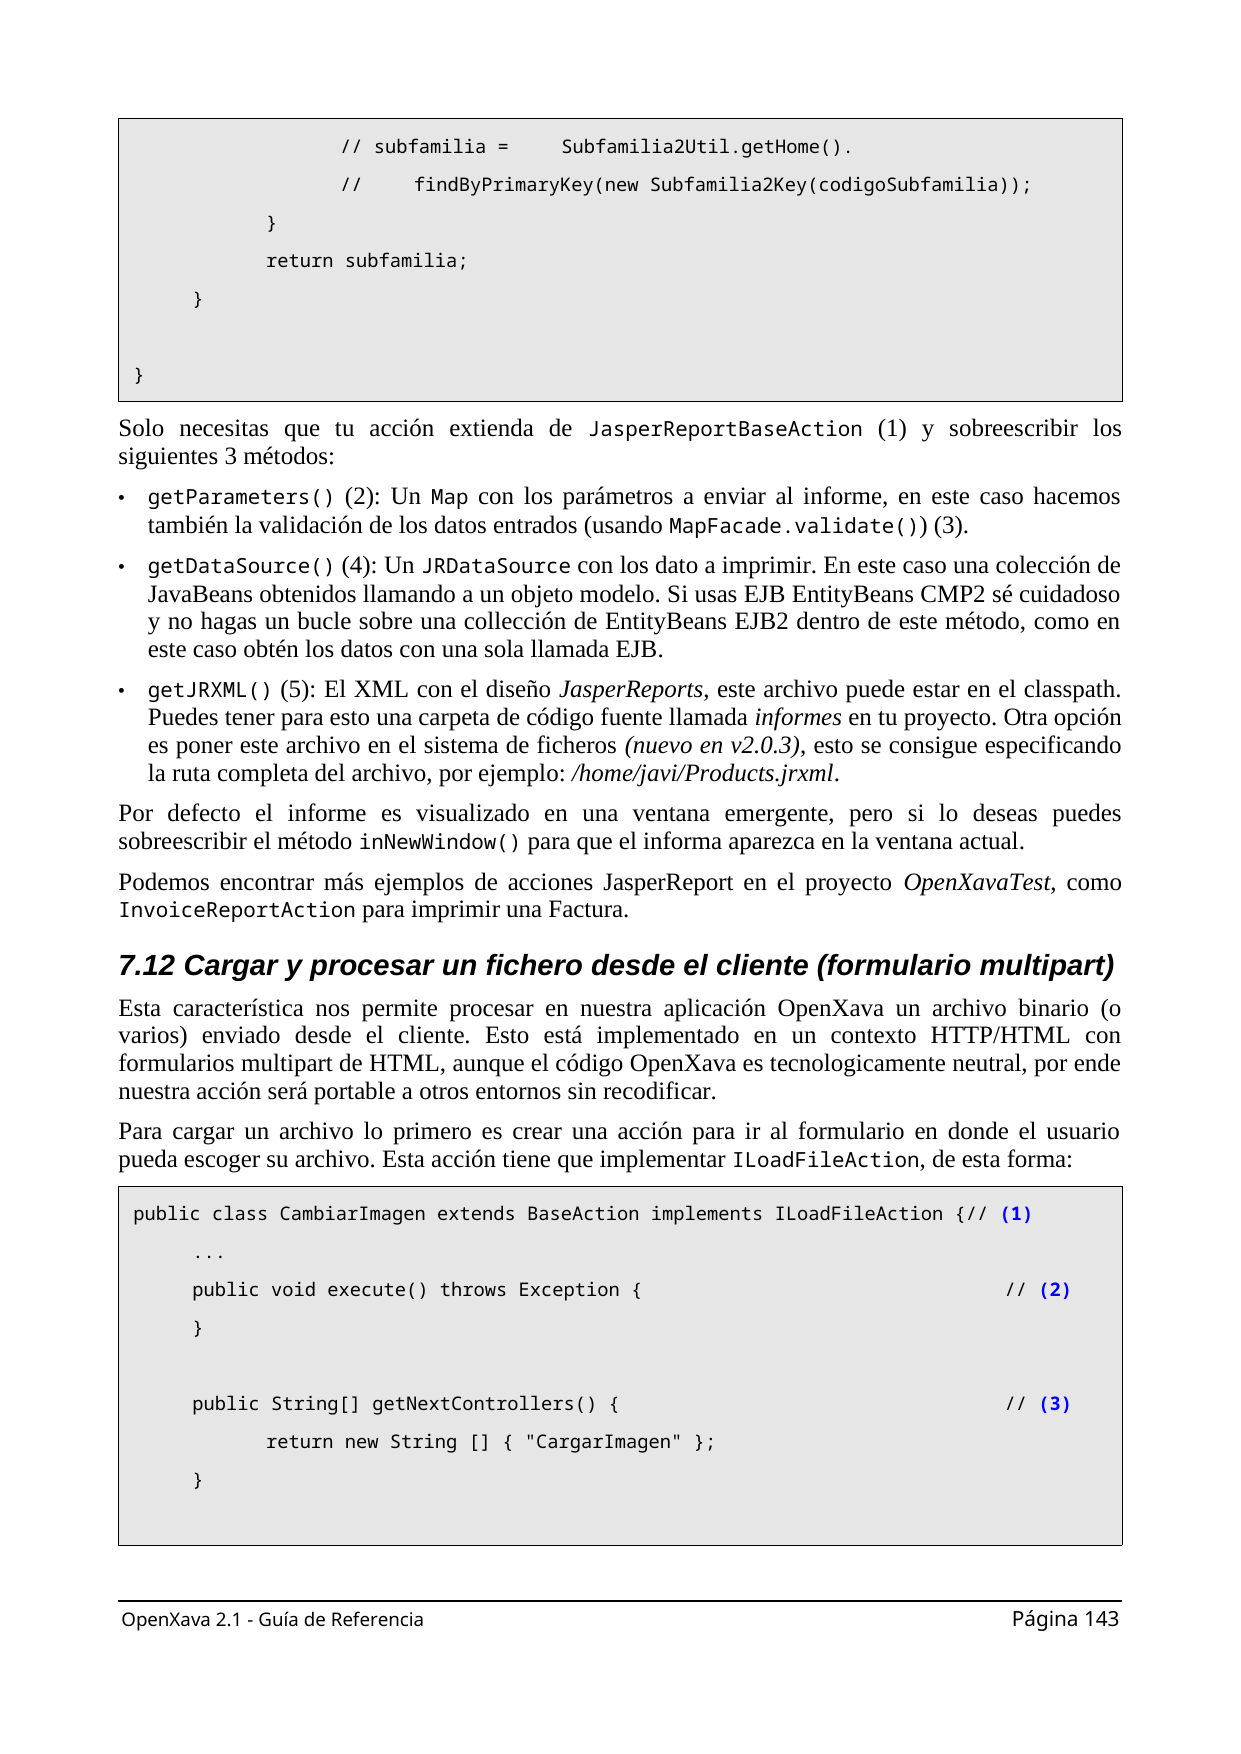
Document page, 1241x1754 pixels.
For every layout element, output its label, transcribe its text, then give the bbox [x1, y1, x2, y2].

text public void execute() throws Exception { // (2) [119, 1262, 1122, 1299]
subtitle Cargar y procesar un fichero desde el cliente (formulario multipart) [118, 948, 1122, 981]
list getJRXML() (5): El XML con el diseño JasperReports, este archivo puede estar en el classpath. Puedes tener para esto una carpeta de código fuente llamada informes en tu proyecto. Otra opción es poner este archivo en el sistema de ficheros (nuevo en v2.0.3), esto se consigue especificando la ruta completa del archivo, por ejemplo: /home/javi/Products.jrxml. [118, 675, 1122, 787]
text Esta característica nos permite procesar en nuestra aplicación OpenXava un archivo binario (o varios) enviado desde el cliente. Esto está implementado en un contexto HTTP/HTML con formularios multipart de HTML, aunque el código OpenXava es tecnologicamente neutral, por ende nuestra acción será portable a otros entornos sin recodificar. [118, 994, 1122, 1104]
text public class CambiarImagen extends BaseAction implements ILoadFileAction {// (1) [119, 1187, 1122, 1223]
text return subfamilia; [119, 232, 1122, 270]
text // subfamilia = Subfamilia2Util.getHome(). [119, 119, 1122, 156]
text } [119, 1299, 1122, 1338]
text Solo necesitas que tu acción extienda de JasperReportBaseAction (1) y sobreescribir los siguientes 3 métodos: [118, 414, 1122, 470]
text ... [119, 1223, 1122, 1262]
list getDataSource() (4): Un JRDataSource con los dato a imprimir. En este caso una colección de JavaBeans obtenidos llamando a un objeto modelo. Si usas EJB EntityBeans CMP2 sé cuidadoso y no hagas un bucle sobre una collección de EntityBeans EJB2 dentro de este método, como en este caso obtén los datos con una sola llamada EJB. [118, 551, 1122, 663]
text } [119, 346, 1122, 401]
text Podemos encontrar más ejemplos de acciones JasperReport en el proyecto OpenXavaTest, como InvoiceReportAction para imprimir una Factura. [118, 868, 1122, 923]
text } [119, 270, 1122, 308]
list getParameters() (2): Un Map con los parámetros a enviar al informe, en este caso hacemos también la validación de los datos entrados (usando MapFacade.validate()) (3). [118, 482, 1122, 539]
text Por defecto el informe es visualizado en una ventana emergente, pero si lo deseas puedes sobreescribir el método inNewWindow() para que el informa aparezca en la ventana actual. [118, 799, 1122, 855]
text return new String [] { "CargarImagen" }; [119, 1414, 1122, 1452]
text // findByPrimaryKey(new Subfamilia2Key(codigoSubfamilia)); [119, 156, 1122, 194]
text } [119, 194, 1122, 232]
text } [119, 1452, 1122, 1490]
text public String[] getNextControllers() { // (3) [119, 1376, 1122, 1414]
text Para cargar un archivo lo primero es crear una acción para ir al formulario en donde el usuario pueda escoger su archivo. Esta acción tiene que implementar ILoadFileAction, de esta forma: [118, 1117, 1122, 1173]
